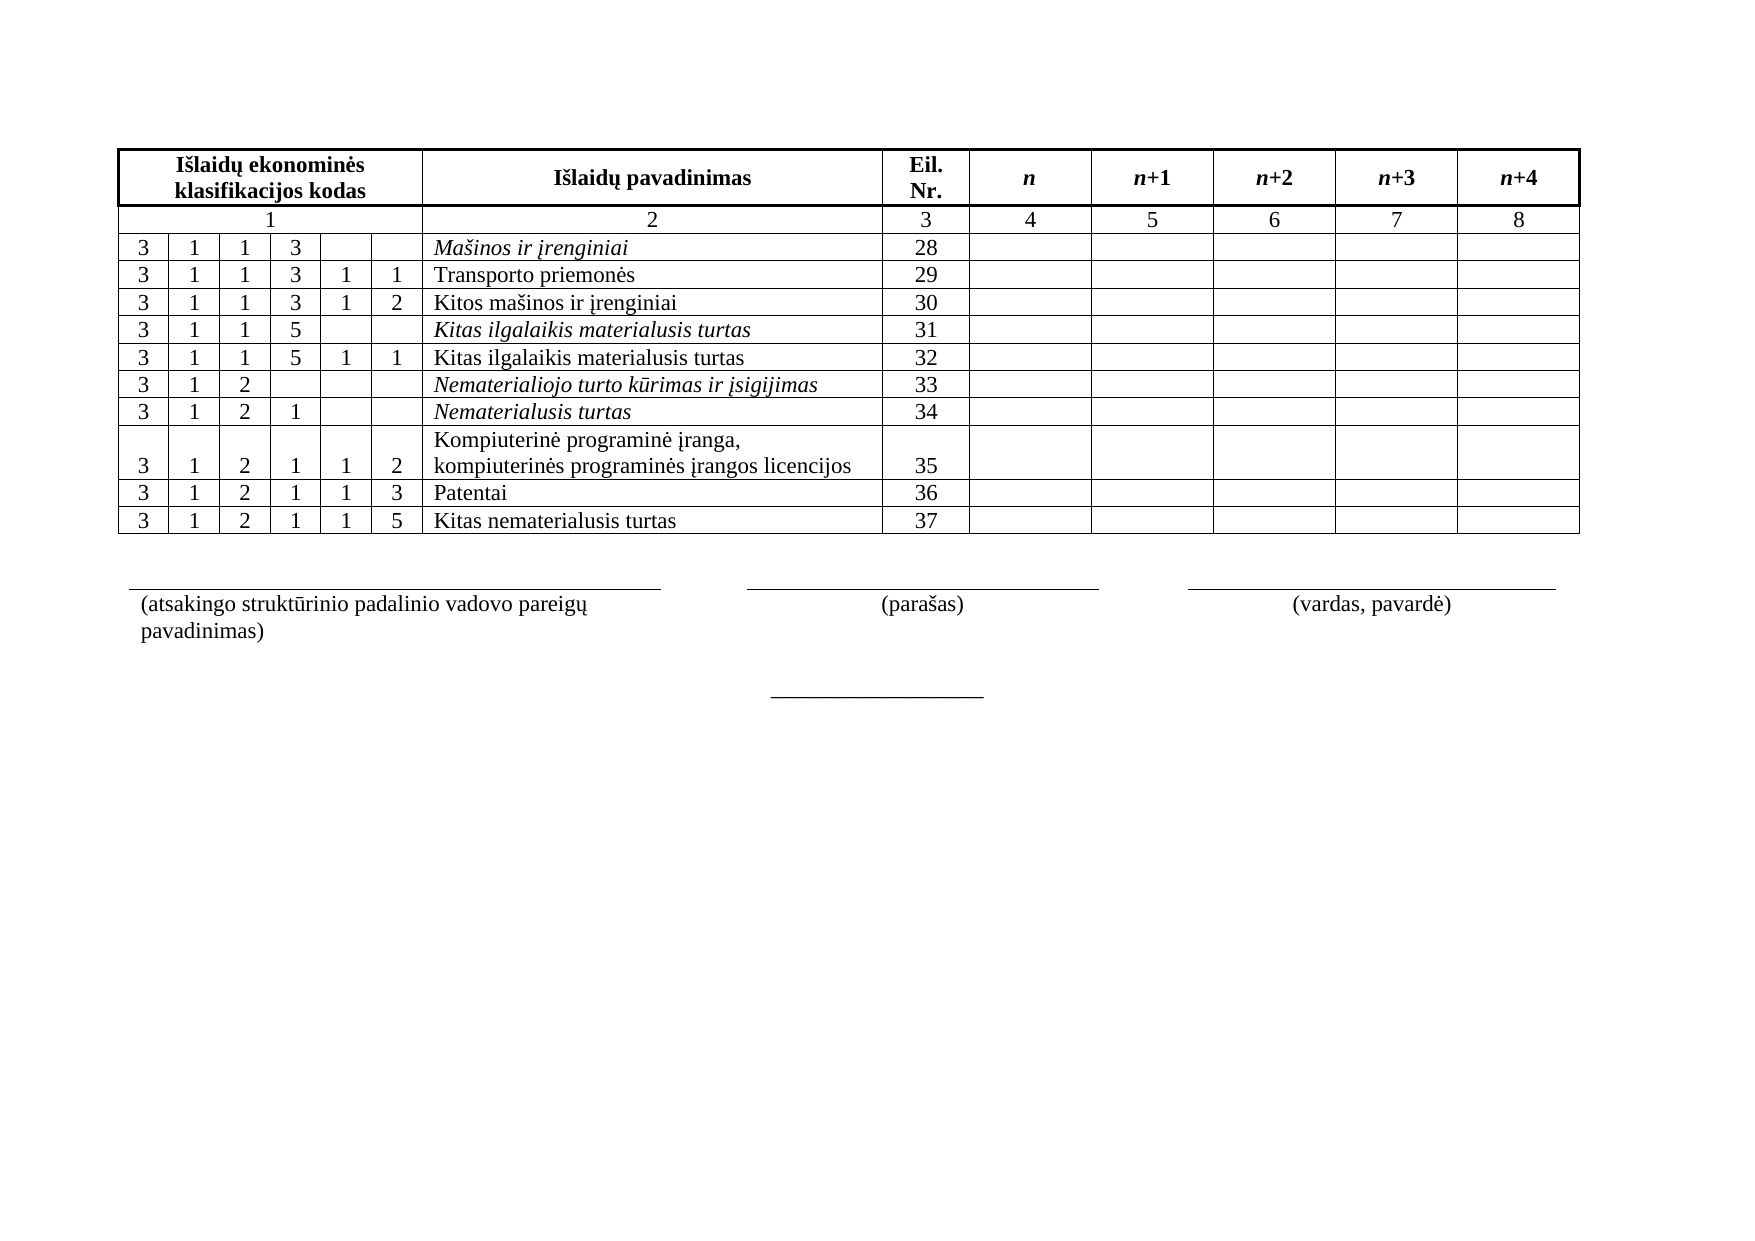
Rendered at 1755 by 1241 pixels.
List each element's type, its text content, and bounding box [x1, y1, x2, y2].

table_header n+4 [1458, 151, 1578, 203]
table_cell 3 [119, 480, 168, 506]
table_cell 1 [321, 261, 371, 288]
table_cell [321, 371, 371, 397]
table_cell [1458, 289, 1579, 315]
table_cell 5 [372, 507, 422, 533]
table_cell [1336, 398, 1457, 425]
table_cell 33 [883, 371, 969, 397]
table_cell [1214, 344, 1335, 370]
table_cell [970, 507, 1091, 533]
table_cell [372, 234, 422, 260]
table_cell 3 [883, 207, 969, 233]
table_cell 6 [1214, 207, 1335, 233]
table_cell [1458, 371, 1579, 397]
table_cell [1336, 289, 1457, 315]
table_cell [1214, 398, 1335, 425]
table_cell [970, 289, 1091, 315]
table_cell 1 [220, 289, 270, 315]
table_cell 7 [1336, 207, 1457, 233]
table_cell [970, 344, 1091, 370]
table_cell [321, 398, 371, 425]
table_cell [970, 398, 1091, 425]
table_cell (parašas) [747, 590, 1098, 643]
table_cell [970, 426, 1091, 478]
table_cell [1214, 289, 1335, 315]
table_cell 2 [220, 480, 270, 506]
table_cell [1092, 398, 1213, 425]
table_cell (atsakingo struktūrinio padalinio vadovo pareigų pavadinimas) [129, 590, 661, 643]
table_cell [1092, 344, 1213, 370]
table_cell [1336, 480, 1457, 506]
table_cell 1 [321, 426, 371, 478]
table_header n+2 [1214, 151, 1335, 203]
table_cell 1 [220, 234, 270, 260]
table_cell 30 [883, 289, 969, 315]
table_cell 5 [271, 316, 320, 342]
table_cell [1458, 344, 1579, 370]
table_cell 1 [169, 507, 219, 533]
table_cell [1214, 316, 1335, 342]
table_header n+1 [1092, 151, 1213, 203]
table_cell [1458, 234, 1579, 260]
table_cell 28 [883, 234, 969, 260]
table_cell 2 [423, 207, 882, 233]
table_cell Kompiuterinė programinė įranga, kompiuterinės programinės įrangos licencijos [423, 426, 882, 478]
text _________________ [118, 672, 1636, 701]
table_cell [1336, 261, 1457, 288]
table_cell [1092, 261, 1213, 288]
table_cell [1092, 426, 1213, 478]
table_cell 3 [119, 344, 168, 370]
table_cell 32 [883, 344, 969, 370]
table_cell 2 [220, 398, 270, 425]
table_cell Nematerialusis turtas [423, 398, 882, 425]
table_cell 1 [220, 344, 270, 370]
table_header [129, 563, 661, 589]
table_cell [1458, 261, 1579, 288]
table_cell [1214, 480, 1335, 506]
table_cell 3 [119, 261, 168, 288]
table_cell 1 [271, 480, 320, 506]
table_cell 3 [372, 480, 422, 506]
table_cell 37 [883, 507, 969, 533]
table_header Eil. Nr. [883, 151, 969, 203]
table_cell [661, 589, 747, 643]
table_cell [1099, 589, 1188, 643]
table_cell 3 [119, 316, 168, 342]
table_cell Patentai [423, 480, 882, 506]
table_cell Mašinos ir įrenginiai [423, 234, 882, 260]
table_cell [1214, 371, 1335, 397]
table_cell 1 [372, 261, 422, 288]
table_cell [1458, 507, 1579, 533]
table_cell [1458, 480, 1579, 506]
table_cell 3 [119, 289, 168, 315]
table_cell 1 [169, 289, 219, 315]
table_cell 1 [220, 261, 270, 288]
table_cell 5 [271, 344, 320, 370]
table_cell 3 [119, 507, 168, 533]
table_cell [1458, 398, 1579, 425]
table_cell [1092, 234, 1213, 260]
table_cell 3 [271, 261, 320, 288]
table_cell Kitas ilgalaikis materialusis turtas [423, 316, 882, 342]
table_cell [970, 480, 1091, 506]
table_cell 1 [169, 398, 219, 425]
table_cell 2 [372, 426, 422, 478]
table_cell [1458, 316, 1579, 342]
table_header [747, 563, 1098, 589]
table_cell [1336, 316, 1457, 342]
table_cell 3 [271, 234, 320, 260]
table_cell 1 [372, 344, 422, 370]
table_header [1188, 563, 1556, 589]
table_cell 1 [321, 480, 371, 506]
table_cell Nematerialiojo turto kūrimas ir įsigijimas [423, 371, 882, 397]
table_cell 1 [169, 316, 219, 342]
table_cell 1 [169, 426, 219, 478]
table_cell 2 [220, 426, 270, 478]
table_cell 2 [372, 289, 422, 315]
table_cell 1 [169, 234, 219, 260]
table_cell 1 [321, 289, 371, 315]
table_cell [321, 316, 371, 342]
table_cell 1 [169, 480, 219, 506]
table_header Išlaidų ekonominės klasifikacijos kodas [120, 151, 422, 203]
table_cell [321, 234, 371, 260]
table_cell [372, 316, 422, 342]
table_cell [1336, 344, 1457, 370]
table_cell [970, 261, 1091, 288]
table_cell 1 [271, 507, 320, 533]
table_cell [1336, 507, 1457, 533]
table_header n+3 [1336, 151, 1457, 203]
table_cell 3 [119, 398, 168, 425]
table_header [1099, 563, 1188, 589]
table_cell (vardas, pavardė) [1188, 590, 1556, 643]
table_cell 1 [321, 507, 371, 533]
table_cell [1092, 316, 1213, 342]
table_cell 5 [1092, 207, 1213, 233]
table_cell [1092, 289, 1213, 315]
table_cell [1092, 507, 1213, 533]
table_cell [1336, 234, 1457, 260]
table_cell 1 [169, 344, 219, 370]
table_header Išlaidų pavadinimas [423, 151, 882, 203]
table_cell [970, 371, 1091, 397]
table_cell 3 [271, 289, 320, 315]
table_cell [1092, 371, 1213, 397]
table_cell [372, 371, 422, 397]
table_cell 31 [883, 316, 969, 342]
table_header [661, 563, 747, 589]
table_cell 1 [169, 261, 219, 288]
table_cell 3 [119, 426, 168, 478]
table_cell [1458, 426, 1579, 478]
table_cell 1 [169, 371, 219, 397]
table_cell 36 [883, 480, 969, 506]
table_header n [970, 151, 1091, 203]
table_cell Kitos mašinos ir įrenginiai [423, 289, 882, 315]
table_cell Transporto priemonės [423, 261, 882, 288]
table_cell 35 [883, 426, 969, 478]
table_cell 4 [970, 207, 1091, 233]
table_cell 34 [883, 398, 969, 425]
table_cell 29 [883, 261, 969, 288]
table_cell [970, 316, 1091, 342]
table_cell Kitas nematerialusis turtas [423, 507, 882, 533]
table_cell [1214, 234, 1335, 260]
table_cell 3 [119, 234, 168, 260]
table_cell 1 [220, 316, 270, 342]
table_cell 3 [119, 371, 168, 397]
table_cell 1 [321, 344, 371, 370]
table_cell [1092, 480, 1213, 506]
table_cell [1214, 507, 1335, 533]
table_cell [271, 371, 320, 397]
table_cell 2 [220, 507, 270, 533]
table_cell 2 [220, 371, 270, 397]
table_cell [1214, 426, 1335, 478]
table_cell 8 [1458, 207, 1579, 233]
table_cell 1 [119, 207, 422, 233]
table_cell 1 [271, 426, 320, 478]
table_cell [1336, 371, 1457, 397]
table_cell [372, 398, 422, 425]
table_cell [1214, 261, 1335, 288]
table_cell [970, 234, 1091, 260]
table_cell [1336, 426, 1457, 478]
table_cell 1 [271, 398, 320, 425]
table_cell Kitas ilgalaikis materialusis turtas [423, 344, 882, 370]
